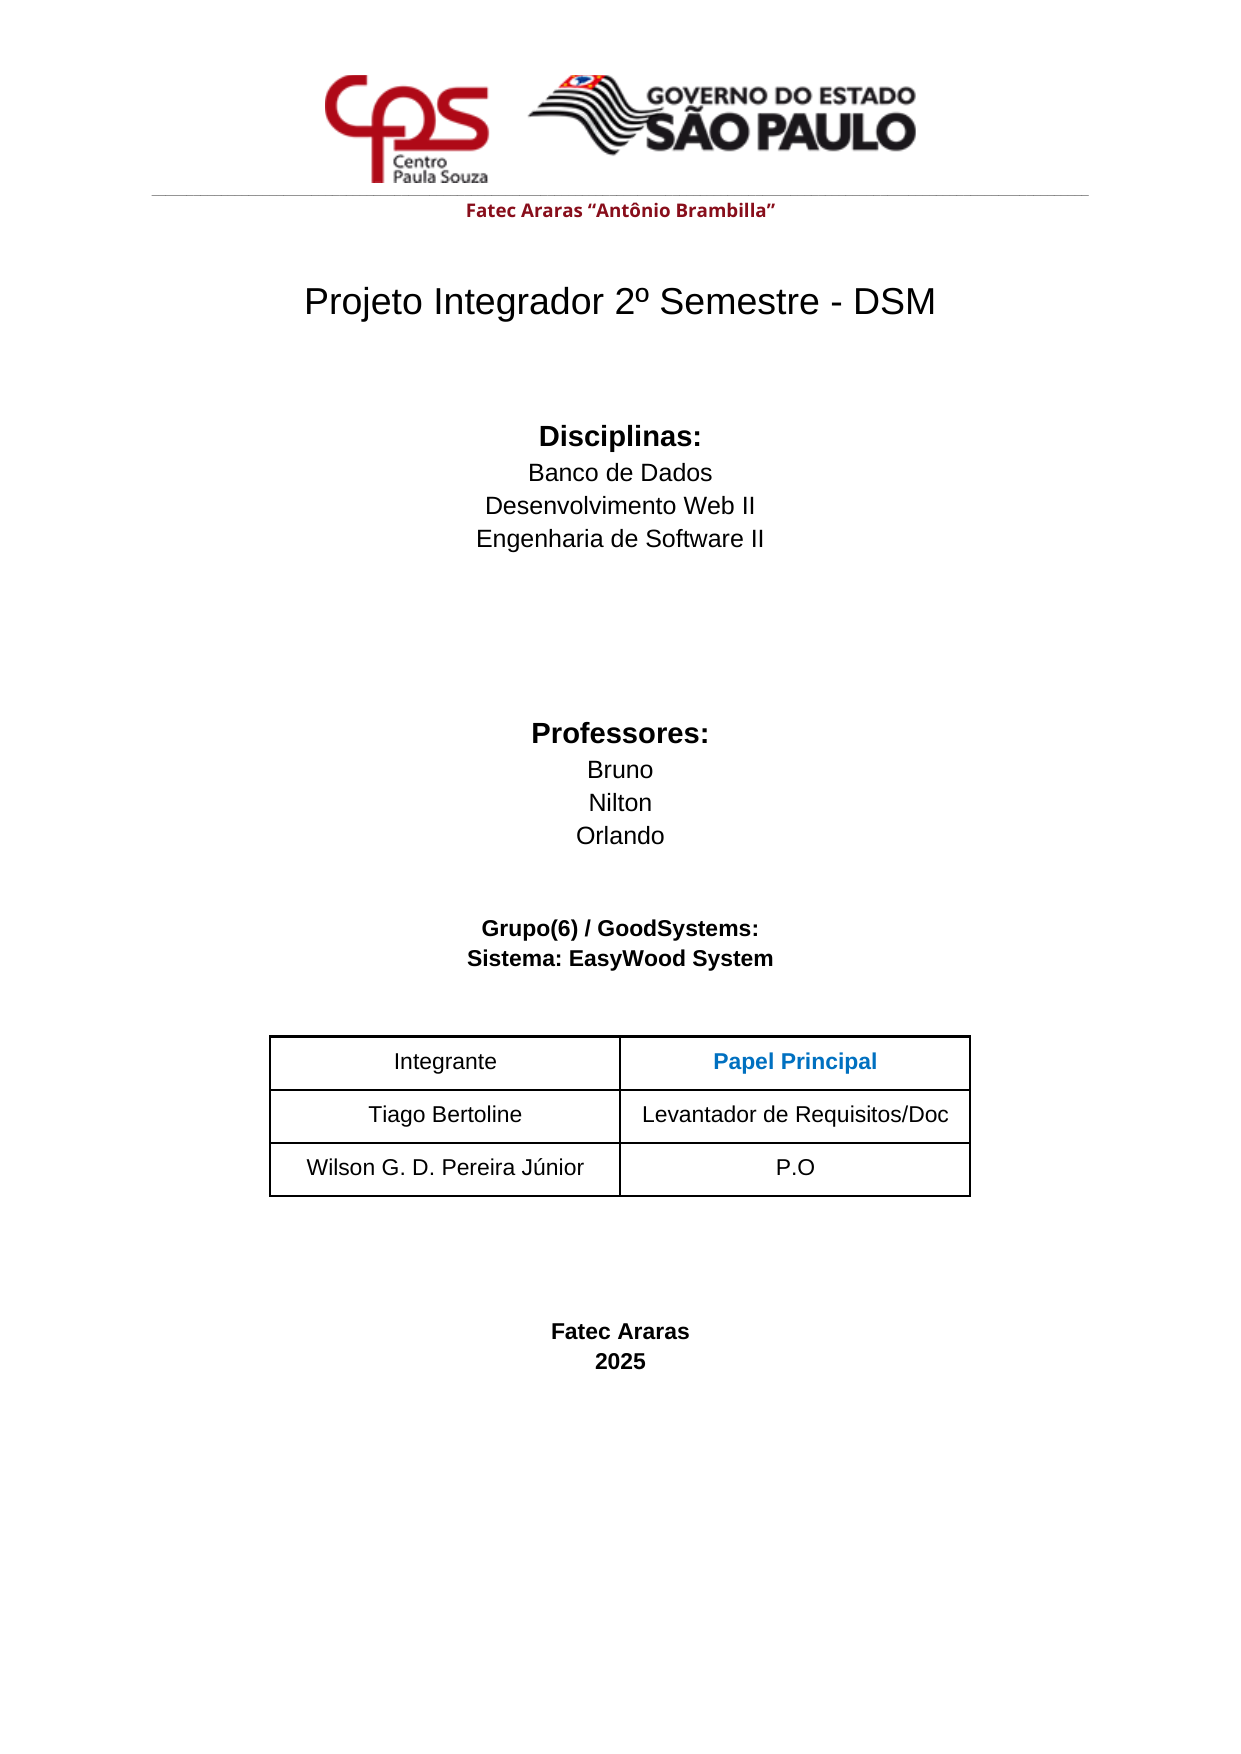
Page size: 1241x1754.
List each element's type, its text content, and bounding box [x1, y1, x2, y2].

text Disciplinas: [150, 419, 1091, 453]
table_cell Levantador de Requisitos/Doc [621, 1091, 969, 1142]
text Projeto Integrador 2º Semestre - DSM [150, 279, 1091, 322]
text Professores: [150, 716, 1091, 750]
text Grupo(6) / GoodSystems: [150, 914, 1091, 941]
text Sistema: EasyWood System [150, 945, 1091, 971]
text Banco de Dados [150, 458, 1091, 487]
table_cell P.O [621, 1144, 969, 1195]
text Desenvolvimento Web II [150, 491, 1091, 520]
table_cell Tiago Bertoline [271, 1091, 619, 1142]
text 2025 [150, 1348, 1091, 1374]
table_cell Wilson G. D. Pereira Júnior [271, 1144, 619, 1195]
text Nilton [150, 788, 1091, 817]
text Bruno [150, 755, 1091, 784]
text Fatec Araras [150, 1318, 1091, 1344]
table_header Integrante [271, 1038, 619, 1088]
text Orlando [150, 821, 1091, 850]
text Engenharia de Software II [150, 524, 1091, 553]
picture [325, 75, 916, 183]
table_header Papel Principal [621, 1038, 969, 1088]
